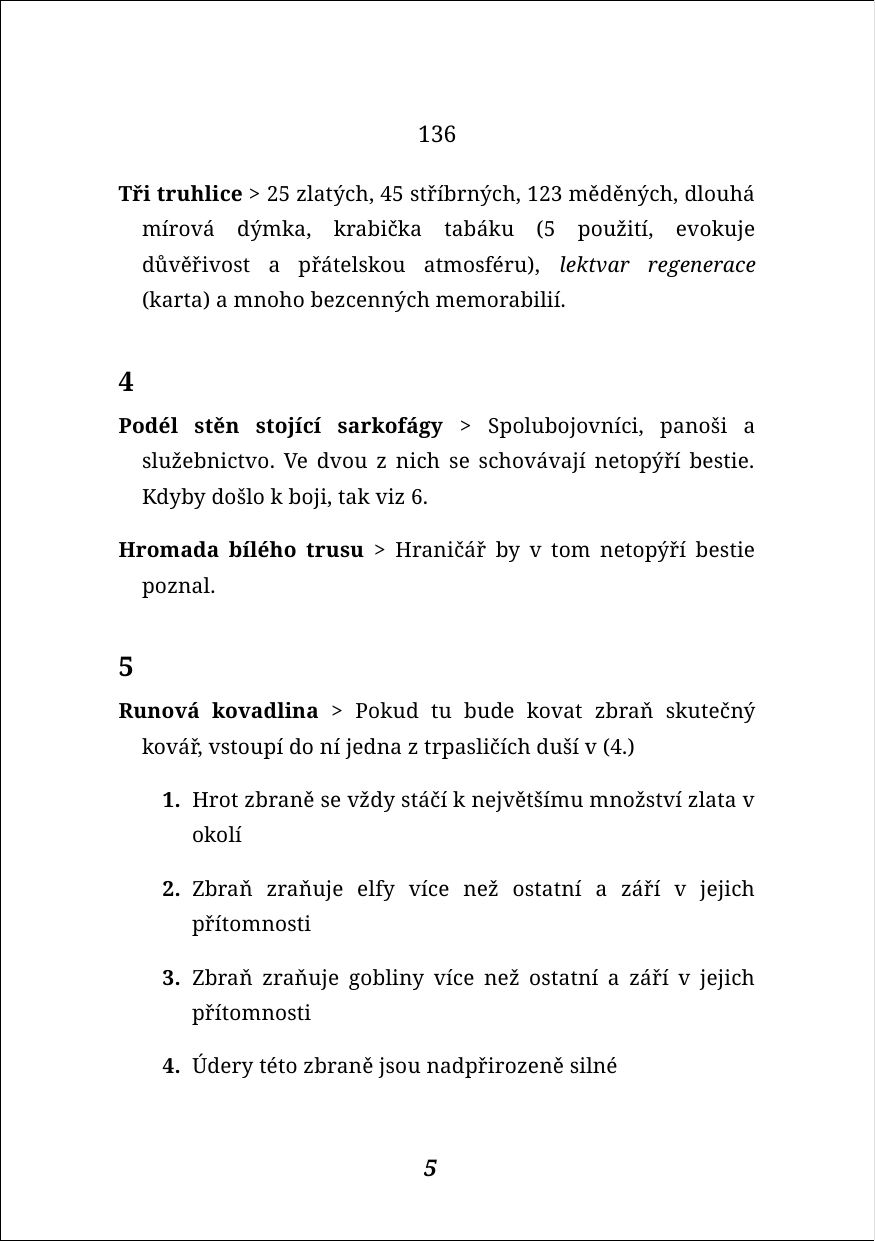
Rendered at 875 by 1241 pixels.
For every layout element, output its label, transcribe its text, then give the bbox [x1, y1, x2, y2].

text Runová kovadlina > Pokud tu bude kovat zbraň skutečný kovář, vstoupí do ní jedna z trpasličích duší v (4.) [118, 696, 756, 760]
text Hromada bílého trusu > Hraničář by v tom netopýří bestie poznal. [118, 535, 756, 599]
text Tři truhlice > 25 zlatých, 45 stříbrných, 123 měděných, dlouhá mírová dýmka, krabička tabáku (5 použití, evokuje důvěřivost a přátelskou atmosféru), lektvar regenerace (karta) a mnoho bezcenných memorabilií. [118, 179, 756, 314]
text Podél stěn stojící sarkofágy > Spolubojovníci, panoši a služebnictvo. Ve dvou z nich se schovávají netopýří bestie. Kdyby došlo k boji, tak viz 6. [118, 411, 756, 511]
subtitle 5 [118, 648, 756, 684]
subtitle 4 [118, 362, 756, 399]
list Hrot zbraně se vždy stáčí k největšímu množství zlata v okolí [162, 785, 756, 849]
list Zbraň zraňuje gobliny více než ostatní a září v jejich přítomnosti [162, 963, 756, 1027]
list Údery této zbraně jsou nadpřirozeně silné [162, 1051, 756, 1080]
list Zbraň zraňuje elfy více než ostatní a září v jejich přítomnosti [162, 874, 756, 938]
